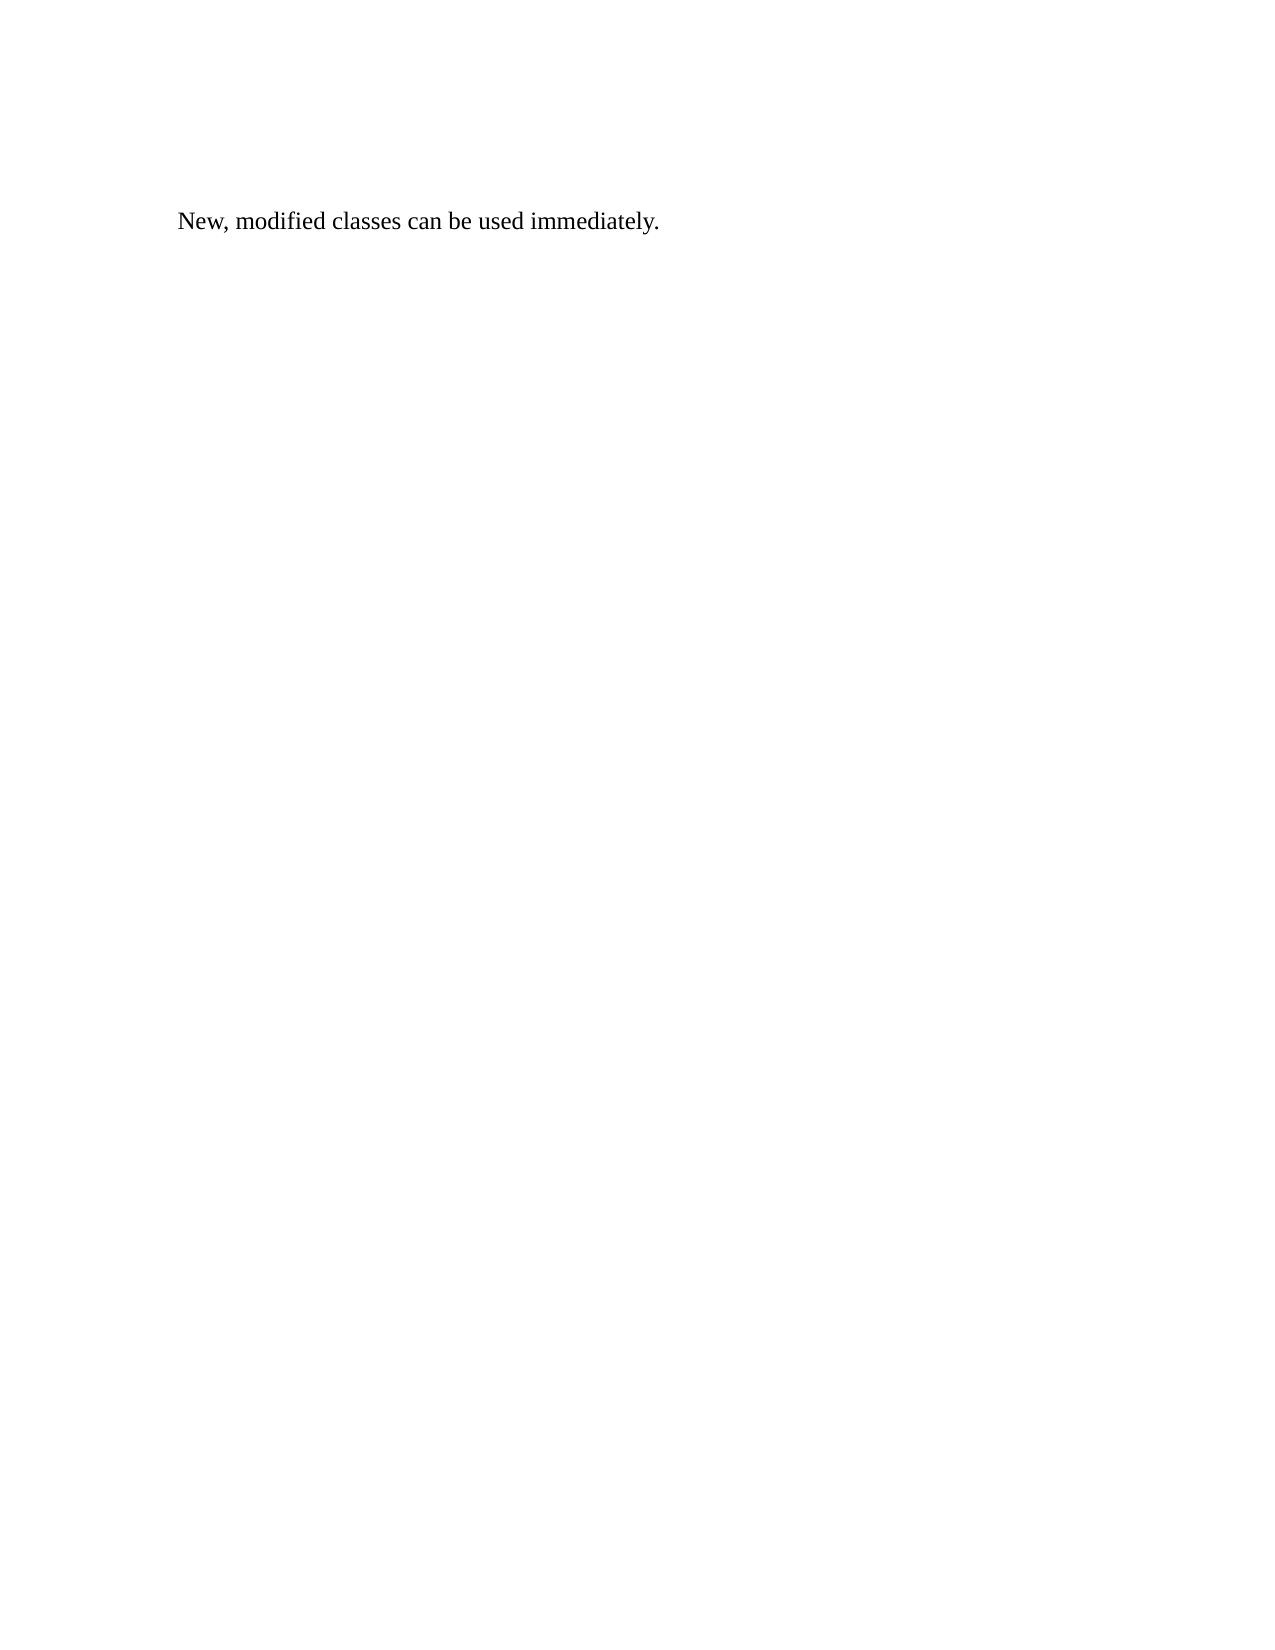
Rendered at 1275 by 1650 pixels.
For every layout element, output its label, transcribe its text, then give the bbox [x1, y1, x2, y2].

text New, modified classes can be used immediately. [177, 206, 1098, 235]
